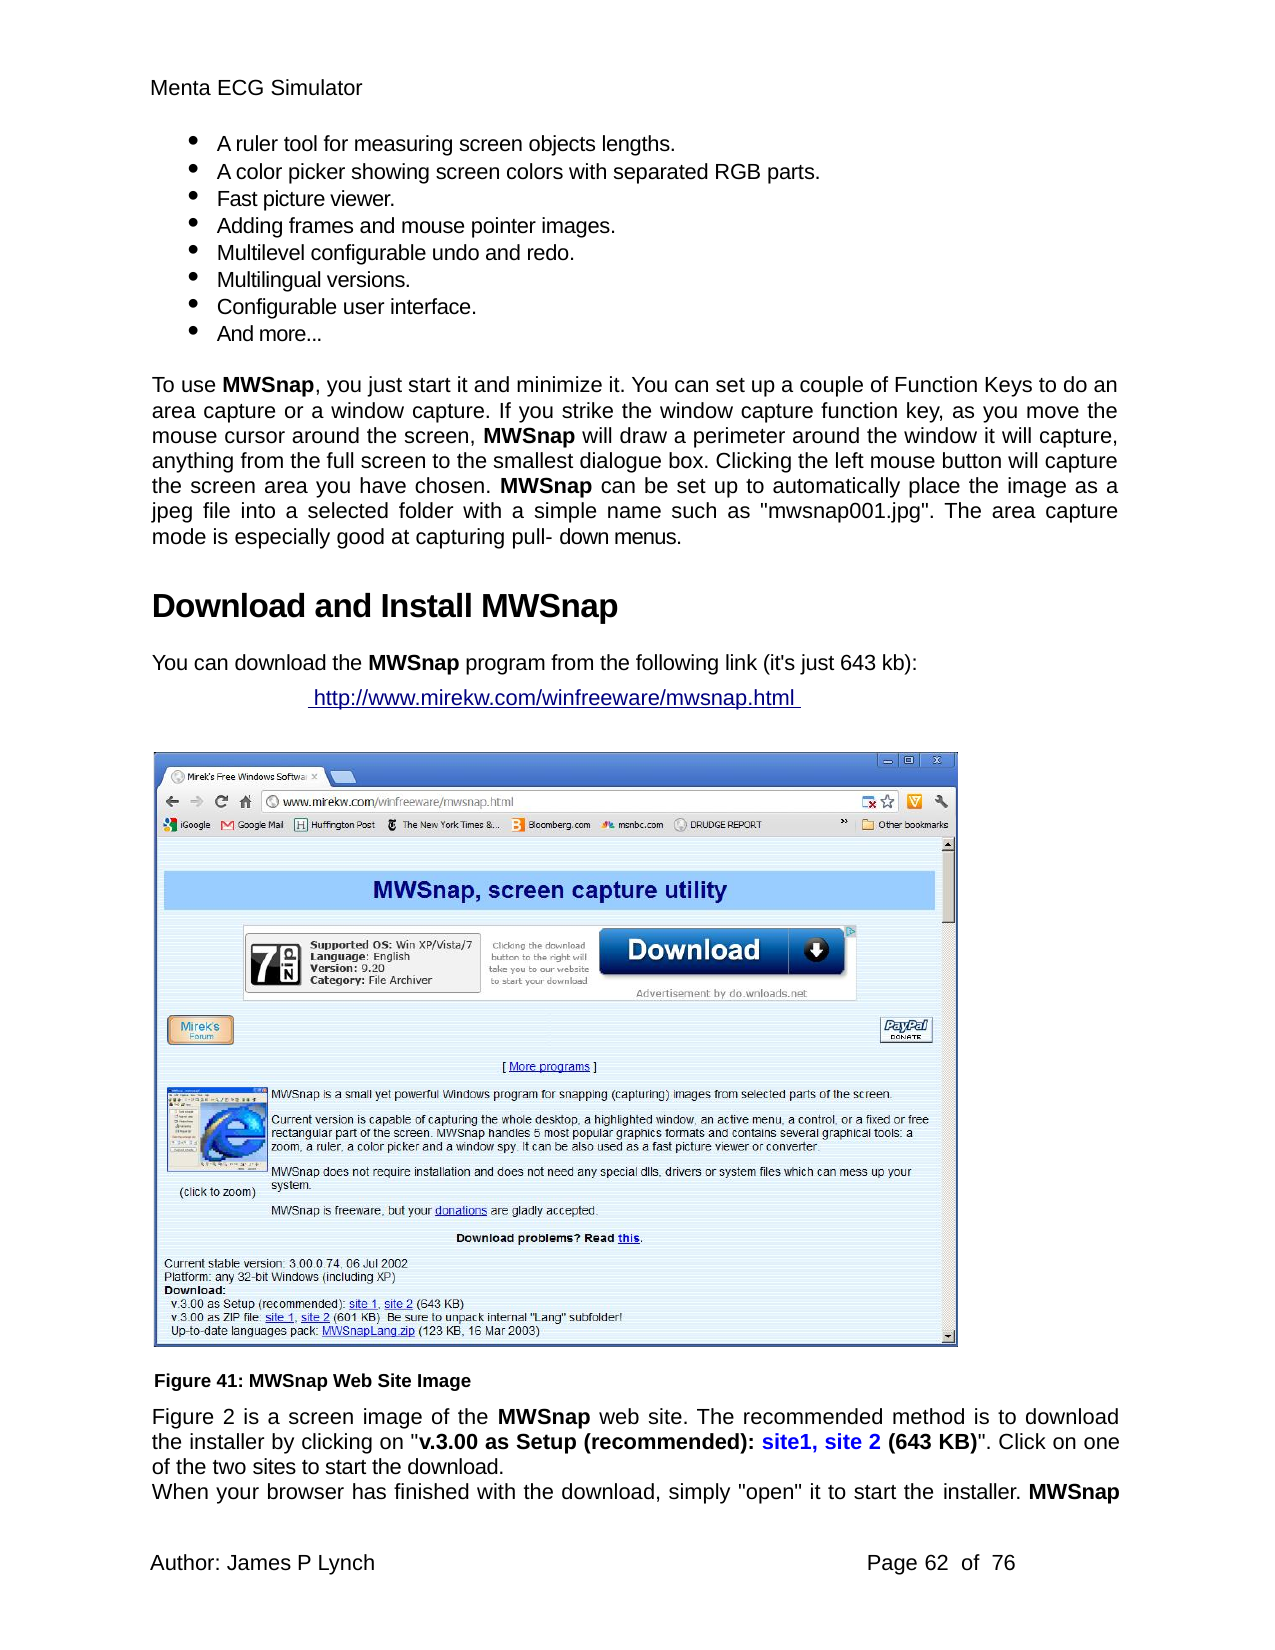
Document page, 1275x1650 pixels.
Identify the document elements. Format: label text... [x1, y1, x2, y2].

text • Fast picture viewer. [187, 184, 1148, 211]
text • Multilingual versions. [187, 266, 1148, 293]
text • A color picker showing screen colors with separated RGB parts. [187, 157, 1148, 184]
text • Configurable user interface. [187, 293, 1148, 320]
text • And more... [187, 320, 1148, 347]
text Download and Install MWSnap [152, 587, 624, 625]
text • Adding frames and mouse pointer images. [187, 211, 1148, 238]
text • Multilevel configurable undo and redo. [187, 238, 1148, 266]
text You can download the MWSnap program from the following link (it's just 643 kb): [152, 651, 1125, 675]
text To use MWSnap, you just start it and minimize it. You can set up a couple of Function Keys to do an area capture or a window capture. If you strike the window capture function key, as you move the mouse cursor around the screen, MWSnap will draw a perimeter around the window it will capture, anything from the full screen to the smallest dialogue box. Clicking the left mouse button will capture the screen area you have chosen. MWSnap can be set up to automatically place the image as a jpeg file into a selected folder with a simple name such as "mwsnap001.jpg". The area capture mode is especially good at capturing pull- down menus. [152, 372, 1119, 549]
text Figure 41: MWSnap Web Site Image [154, 1370, 1121, 1392]
text Figure 2 is a screen image of the MWSnap web site. The recommended method is to download the installer by clicking on "v.3.00 as Setup (recommended): site1, site 2 (643 KB)". Click on one of the two sites to start the download. [152, 738, 1121, 1480]
picture [153, 752, 958, 1347]
text http://www.mirekw.com/winfreeware/mwsnap.html [152, 675, 818, 713]
text • A ruler tool for measuring screen objects lengths. [187, 130, 1148, 157]
text When your browser has finished with the download, simply "open" it to start the installer. MWSnap [152, 1480, 1120, 1505]
